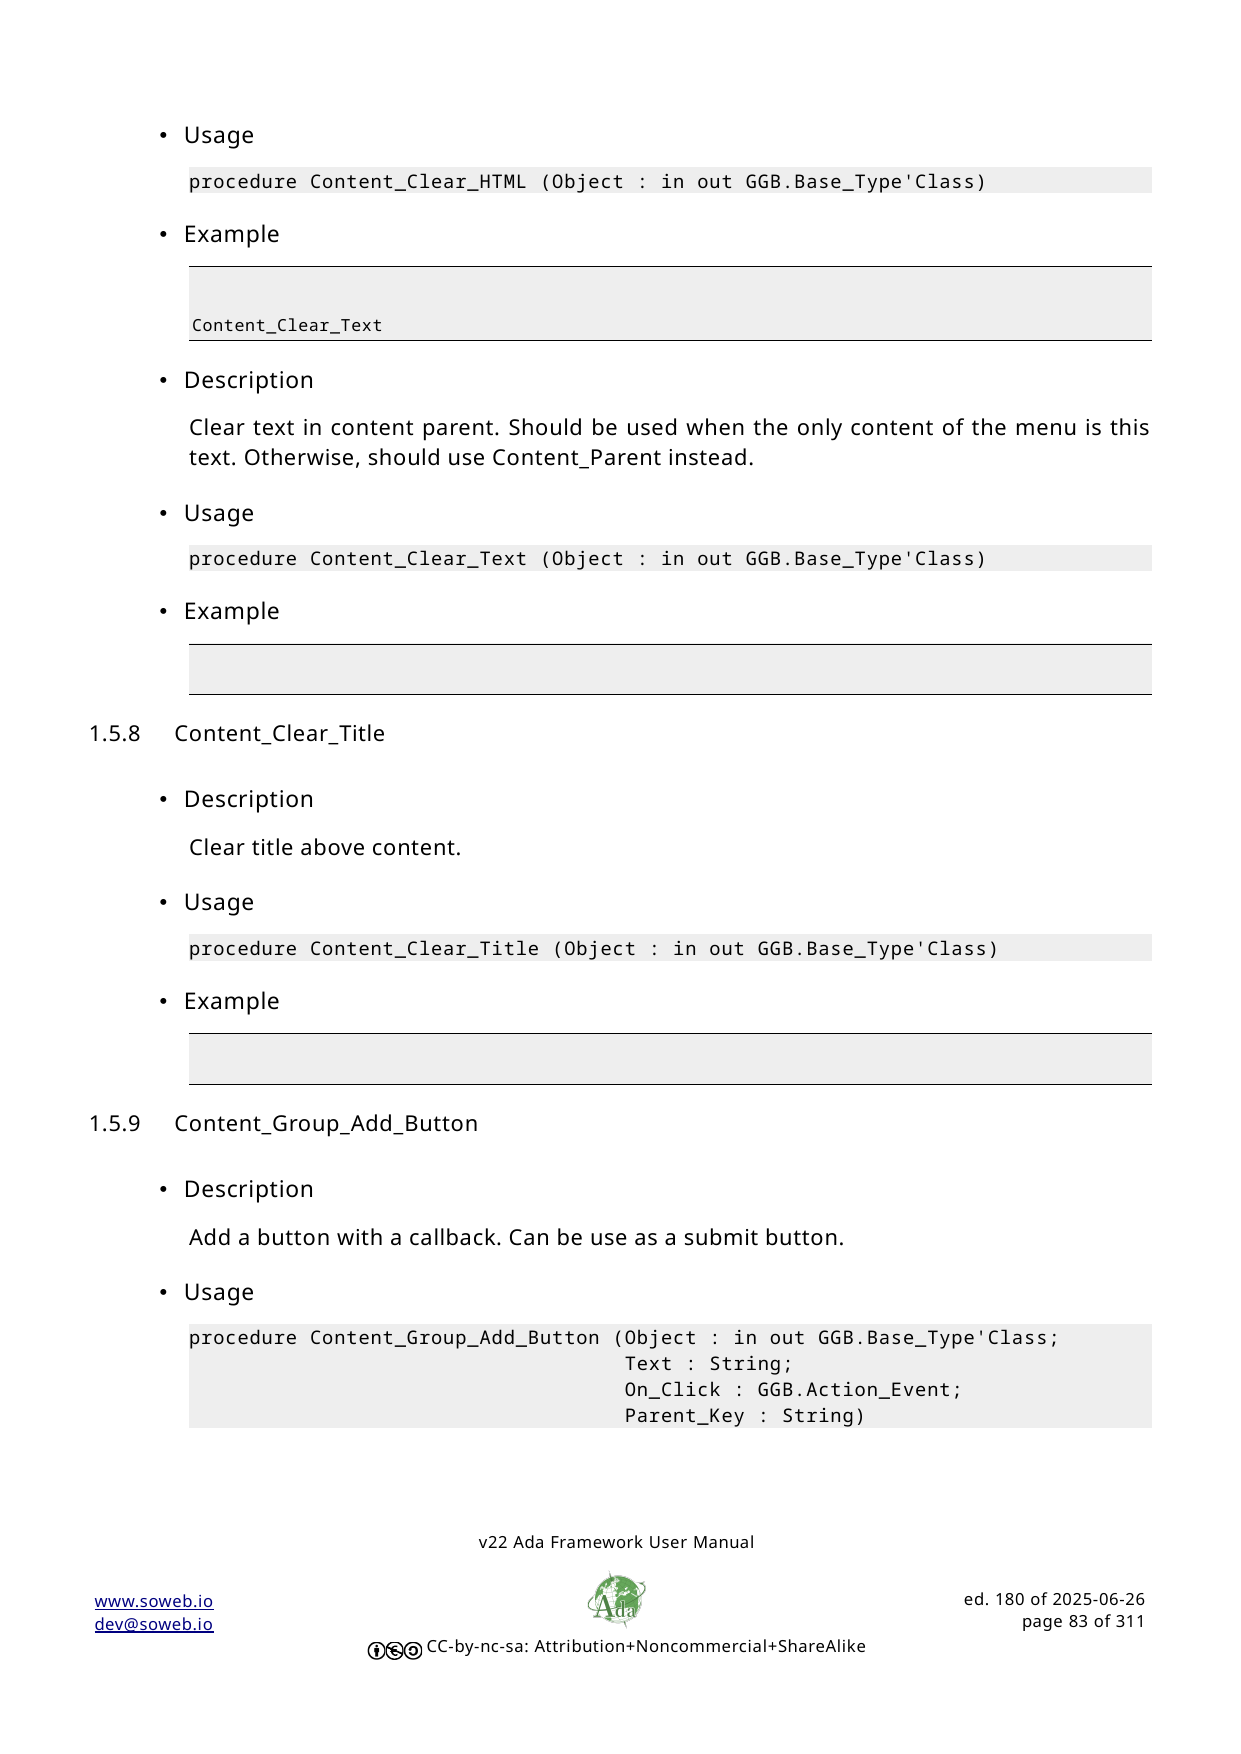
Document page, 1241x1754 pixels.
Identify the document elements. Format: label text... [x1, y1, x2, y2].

subtitle Description [159, 1172, 1152, 1204]
list Content_Clear_Text [189, 289, 1152, 340]
subtitle Usage [159, 886, 1152, 917]
text Clear title above content. [189, 832, 1152, 862]
subtitle Example [159, 984, 1152, 1015]
subtitle Example [159, 594, 1152, 626]
subtitle Description [159, 363, 1152, 394]
text procedure Content_Clear_Title (Object : in out GGB.Base_Type'Class) [189, 934, 1152, 961]
subtitle Description [159, 783, 1152, 814]
subtitle Content_Clear_Title [88, 718, 1152, 759]
text procedure Content_Clear_HTML (Object : in out GGB.Base_Type'Class) [189, 167, 1152, 193]
text procedure Content_Clear_Text (Object : in out GGB.Base_Type'Class) [189, 545, 1152, 571]
text procedure Content_Group_Add_Button (Object : in out GGB.Base_Type'Class; Text : String; [189, 1324, 1152, 1376]
subtitle Usage [159, 496, 1152, 527]
text Clear text in content parent. Should be used when the only content of the menu is this text. Otherwise, should use Content_Parent instead. [189, 412, 1152, 472]
subtitle Usage [159, 1275, 1152, 1306]
subtitle Content_Group_Add_Button [88, 1108, 1152, 1149]
picture [367, 1642, 423, 1660]
text Add a button with a callback. Can be use as a submit button. [189, 1221, 1152, 1251]
subtitle Example [159, 217, 1152, 248]
subtitle Usage [159, 118, 1152, 150]
text On_Click : GGB.Action_Event; Parent_Key : String) [189, 1376, 1152, 1428]
picture [587, 1570, 646, 1629]
